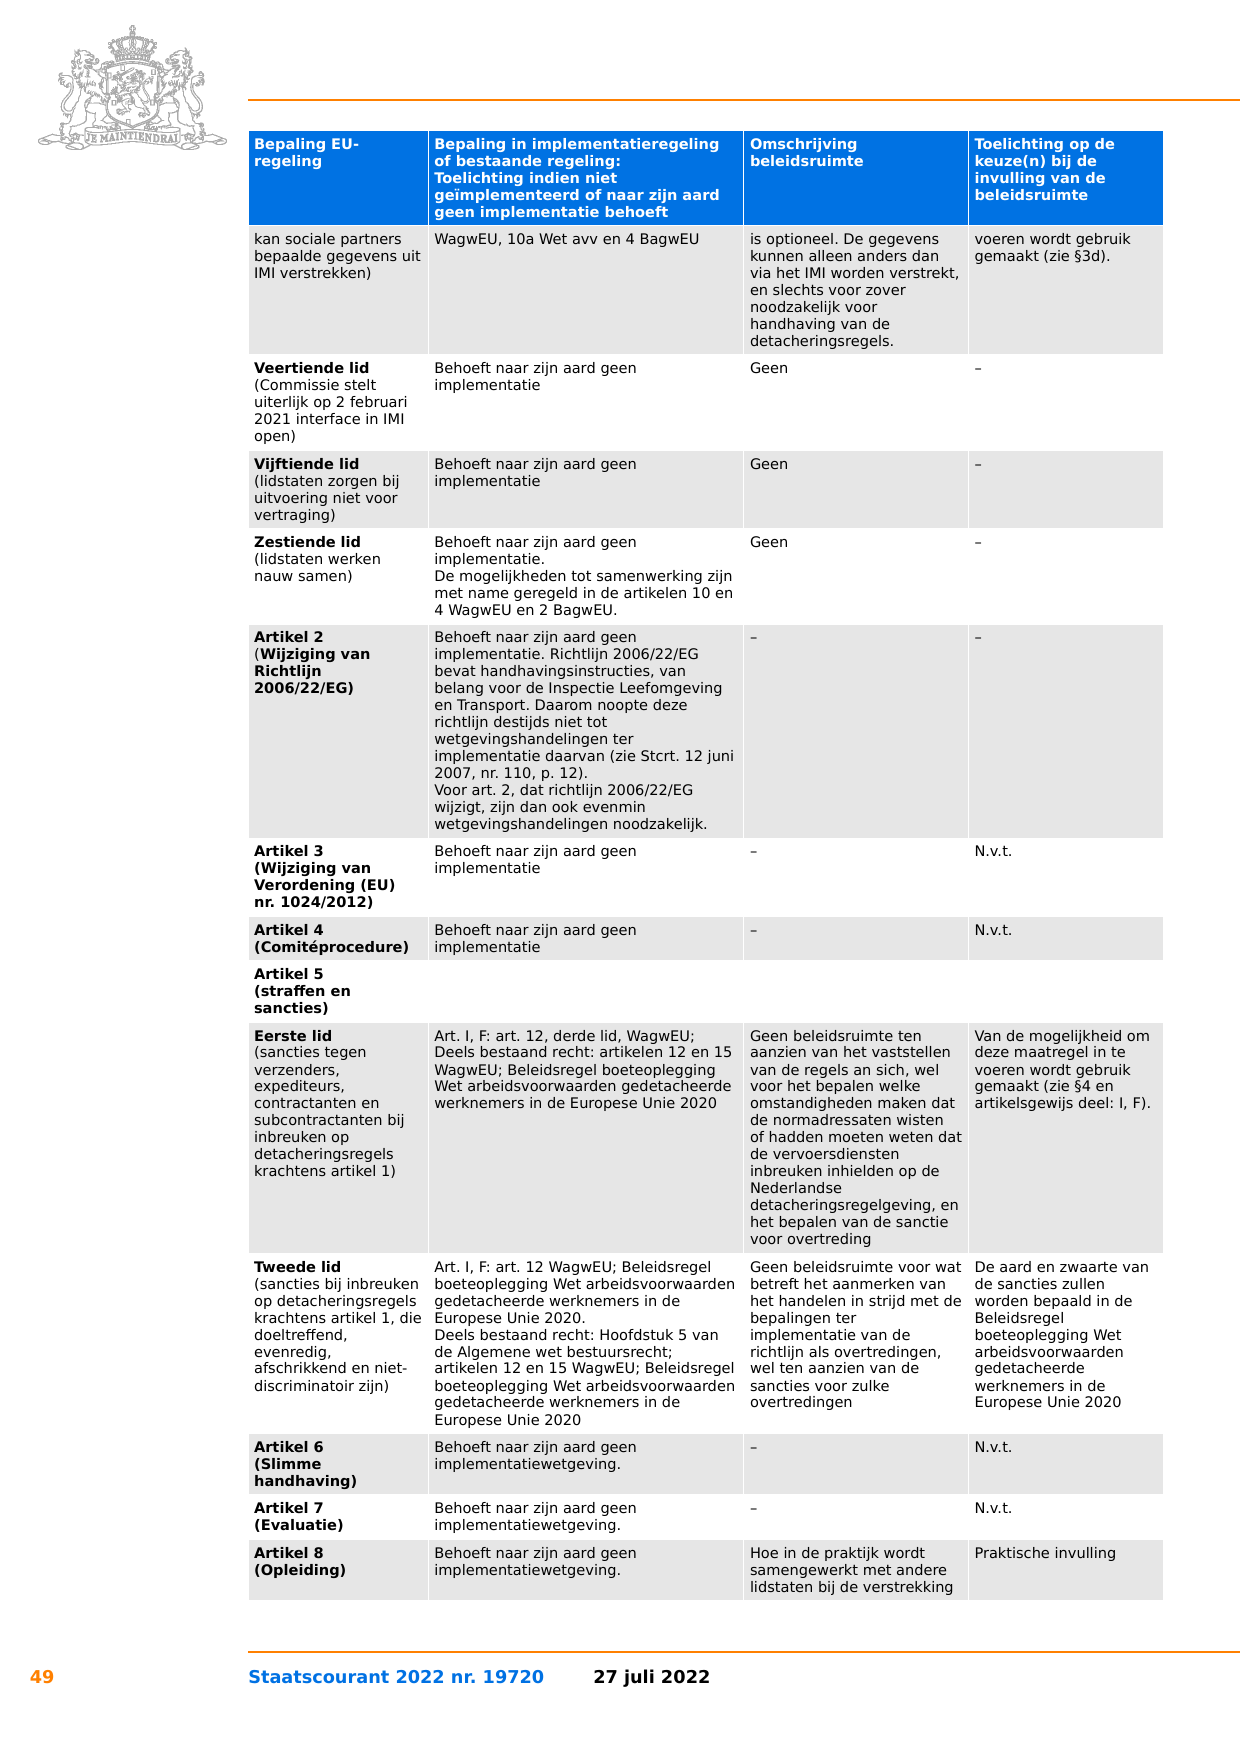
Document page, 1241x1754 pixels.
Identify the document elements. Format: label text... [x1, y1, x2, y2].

table_cell Behoeft naar zijn aard geen implementatie [429, 839, 743, 916]
table_cell Behoeft naar zijn aard geen implementatie [429, 356, 743, 450]
table_cell – [969, 356, 1163, 450]
table_cell Behoeft naar zijn aard geen implementatiewetgeving. [429, 1540, 743, 1600]
table_cell Hoe in de praktijk wordt samengewerkt met andere lidstaten bij de verstrekking [744, 1540, 968, 1600]
table_cell N.v.t. [969, 1495, 1163, 1539]
table_cell Behoeft naar zijn aard geen implementatie [429, 917, 743, 960]
table_cell – [744, 917, 968, 960]
table_cell kan sociale partners bepaalde gegevens uit IMI verstrekken) [249, 226, 428, 354]
table_cell Art. I, F: art. 12, derde lid, WagwEU; Deels bestaand recht: artikelen 12 en 15 WagwEU; Beleidsregel boeteoplegging Wet arbeidsvoorwaarden gedetacheerde werknemers in de Europese Unie 2020 [429, 1023, 743, 1253]
table_cell – [744, 839, 968, 916]
table_cell Geen beleidsruimte ten aanzien van het vaststellen van de regels an sich, wel voor het bepalen welke omstandigheden maken dat de normadressaten wisten of hadden moeten weten dat de vervoersdiensten inbreuken inhielden op de Nederlandse detacheringsregelgeving, en het bepalen van de sanctie voor overtreding [744, 1023, 968, 1253]
table_cell N.v.t. [969, 917, 1163, 960]
table_cell Geen [744, 451, 968, 528]
table_cell Behoeft naar zijn aard geen implementatie [429, 451, 743, 528]
table_cell – [744, 1495, 968, 1539]
table_cell Vijftiende lid (lidstaten zorgen bij uitvoering niet voor vertraging) [249, 451, 428, 528]
table_cell Geen [744, 529, 968, 623]
table_cell Artikel 3 (Wijziging van Verordening (EU) nr. 1024/2012) [249, 839, 428, 916]
table_cell Van de mogelijkheid om deze maatregel in te voeren wordt gebruik gemaakt (zie §4 en artikelsgewijs deel: I, F). [969, 1023, 1163, 1253]
table_cell is optioneel. De gegevens kunnen alleen anders dan via het IMI worden verstrekt, en slechts voor zover noodzakelijk voor handhaving van de detacheringsregels. [744, 226, 968, 354]
table_header Bepaling EU-regeling [249, 131, 428, 225]
table_cell [744, 961, 968, 1022]
table_cell Behoeft naar zijn aard geen implementatiewetgeving. [429, 1434, 743, 1494]
table_cell Praktische invulling [969, 1540, 1163, 1600]
table_cell Behoeft naar zijn aard geen implementatie. De mogelijkheden tot samenwerking zijn met name geregeld in de artikelen 10 en 4 WagwEU en 2 BagwEU. [429, 529, 743, 623]
table_cell – [744, 1434, 968, 1494]
table_header Bepaling in implementatieregeling of bestaande regeling: Toelichting indien niet geïmplementeerd of naar zijn aard geen implementatie behoeft [429, 131, 743, 225]
table_cell Behoeft naar zijn aard geen implementatiewetgeving. [429, 1495, 743, 1539]
table_cell Eerste lid (sancties tegen verzenders, expediteurs, contractanten en subcontractanten bij inbreuken op detacheringsregels krachtens artikel 1) [249, 1023, 428, 1253]
table_cell Art. I, F: art. 12 WagwEU; Beleidsregel boeteoplegging Wet arbeidsvoorwaarden gedetacheerde werknemers in de Europese Unie 2020. Deels bestaand recht: Hoofdstuk 5 van de Algemene wet bestuursrecht; artikelen 12 en 15 WagwEU; Beleidsregel boeteoplegging Wet arbeidsvoorwaarden gedetacheerde werknemers in de Europese Unie 2020 [429, 1254, 743, 1433]
table_cell – [744, 625, 968, 838]
table_cell – [969, 625, 1163, 838]
table_cell Artikel 6 (Slimme handhaving) [249, 1434, 428, 1494]
table_cell voeren wordt gebruik gemaakt (zie §3d). [969, 226, 1163, 354]
table_cell Artikel 5 (straffen en sancties) [249, 961, 428, 1022]
table_cell [969, 961, 1163, 1022]
table_cell De aard en zwaarte van de sancties zullen worden bepaald in de Beleidsregel boeteoplegging Wet arbeidsvoorwaarden gedetacheerde werknemers in de Europese Unie 2020 [969, 1254, 1163, 1433]
table_cell Artikel 8 (Opleiding) [249, 1540, 428, 1600]
table_cell – [969, 451, 1163, 528]
picture [38, 25, 227, 150]
table_cell Geen beleidsruimte voor wat betreft het aanmerken van het handelen in strijd met de bepalingen ter implementatie van de richtlijn als overtredingen, wel ten aanzien van de sancties voor zulke overtredingen [744, 1254, 968, 1433]
table_cell Tweede lid (sancties bij inbreuken op detacheringsregels krachtens artikel 1, die doeltreffend, evenredig, afschrikkend en niet-discriminatoir zijn) [249, 1254, 428, 1433]
table_header Toelichting op de keuze(n) bij de invulling van de beleidsruimte [969, 131, 1163, 225]
table_cell N.v.t. [969, 839, 1163, 916]
table_cell WagwEU, 10a Wet avv en 4 BagwEU [429, 226, 743, 354]
table_cell N.v.t. [969, 1434, 1163, 1494]
table_cell Zestiende lid (lidstaten werken nauw samen) [249, 529, 428, 623]
table_cell Artikel 7 (Evaluatie) [249, 1495, 428, 1539]
table_cell Behoeft naar zijn aard geen implementatie. Richtlijn 2006/22/EG bevat handhavingsinstructies, van belang voor de Inspectie Leefomgeving en Transport. Daarom noopte deze richtlijn destijds niet tot wetgevingshandelingen ter implementatie daarvan (zie Stcrt. 12 juni 2007, nr. 110, p. 12). Voor art. 2, dat richtlijn 2006/22/EG wijzigt, zijn dan ook evenmin wetgevingshandelingen noodzakelijk. [429, 625, 743, 838]
table_cell – [969, 529, 1163, 623]
table_cell Artikel 2 (Wijziging van Richtlijn 2006/22/EG) [249, 625, 428, 838]
table_cell Artikel 4 (Comitéprocedure) [249, 917, 428, 960]
table_header Omschrijving beleidsruimte [744, 131, 968, 225]
table_cell [429, 961, 743, 1022]
table_cell Veertiende lid (Commissie stelt uiterlijk op 2 februari 2021 interface in IMI open) [249, 356, 428, 450]
table_cell Geen [744, 356, 968, 450]
